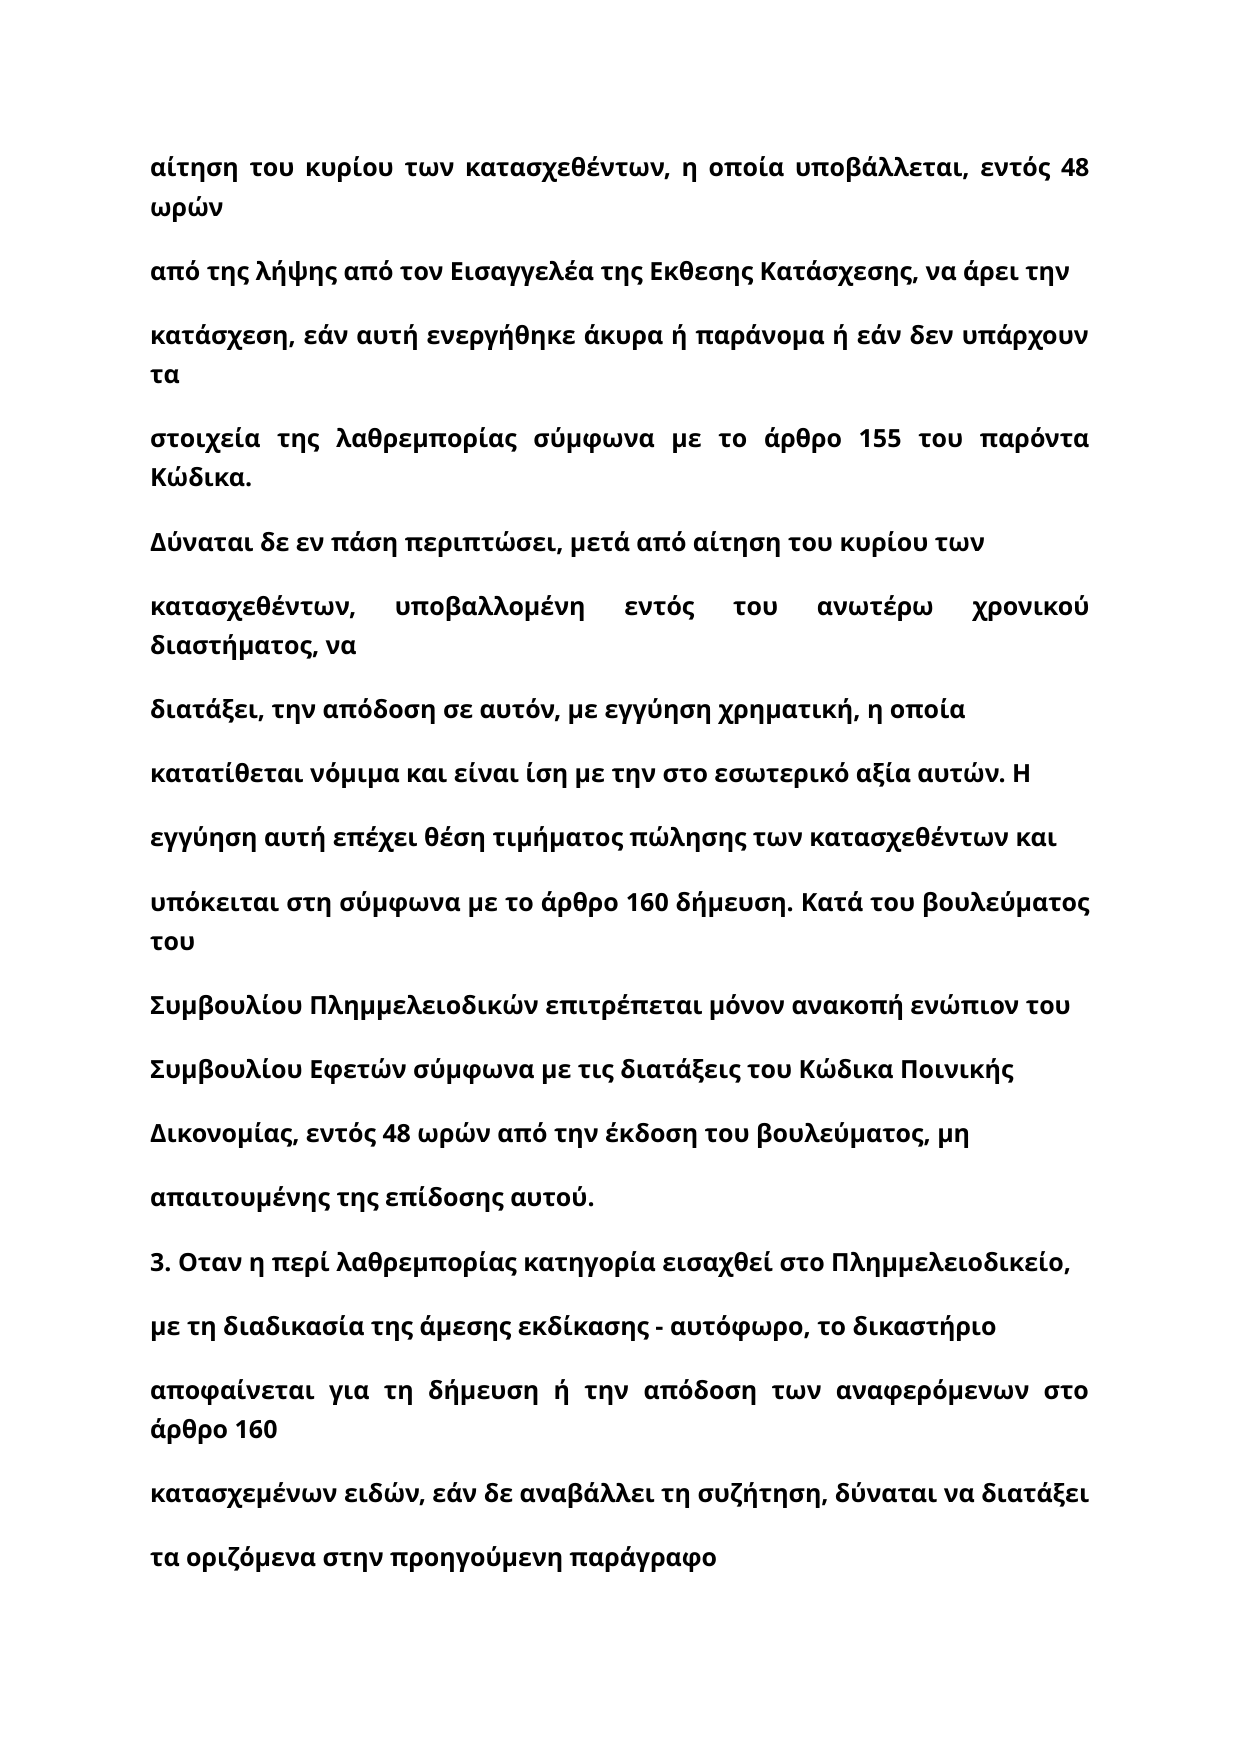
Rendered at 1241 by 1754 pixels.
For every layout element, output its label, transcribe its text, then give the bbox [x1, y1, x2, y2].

text Δύναται δε εν πάση περιπτώσει, μετά από αίτηση του κυρίου των [150, 524, 1090, 558]
text τα οριζόμενα στην προηγούμενη παράγραφο [150, 1540, 1090, 1574]
text κατατίθεται νόμιμα και είναι ίση με την στο εσωτερικό αξία αυτών. Η [150, 756, 1090, 790]
text 3. Οταν η περί λαθρεμπορίας κατηγορία εισαχθεί στο Πλημμελειοδικείο, [150, 1244, 1090, 1278]
text αποφαίνεται για τη δήμευση ή την απόδοση των αναφερόμενων στο άρθρο 160 [150, 1372, 1090, 1446]
text Δικονομίας, εντός 48 ωρών από την έκδοση του βουλεύματος, μη [150, 1116, 1090, 1150]
text υπόκειται στη σύμφωνα με το άρθρο 160 δήμευση. Κατά του βουλεύματος του [150, 884, 1090, 957]
text Συμβουλίου Εφετών σύμφωνα με τις διατάξεις του Κώδικα Ποινικής [150, 1052, 1090, 1086]
text αίτηση του κυρίου των κατασχεθέντων, η οποία υποβάλλεται, εντός 48 ωρών [150, 150, 1090, 223]
text εγγύηση αυτή επέχει θέση τιμήματος πώλησης των κατασχεθέντων και [150, 820, 1090, 854]
text διατάξει, την απόδοση σε αυτόν, με εγγύηση χρηματική, η οποία [150, 692, 1090, 726]
text κατάσχεση, εάν αυτή ενεργήθηκε άκυρα ή παράνομα ή εάν δεν υπάρχουν τα [150, 317, 1090, 391]
text στοιχεία της λαθρεμπορίας σύμφωνα με το άρθρο 155 του παρόντα Κώδικα. [150, 421, 1090, 494]
text Συμβουλίου Πλημμελειοδικών επιτρέπεται μόνον ανακοπή ενώπιον του [150, 987, 1090, 1022]
text από της λήψης από τον Εισαγγελέα της Εκθεσης Κατάσχεσης, να άρει την [150, 253, 1090, 287]
text με τη διαδικασία της άμεσης εκδίκασης - αυτόφωρο, το δικαστήριο [150, 1308, 1090, 1342]
text κατασχεθέντων, υποβαλλομένη εντός του ανωτέρω χρονικού διαστήματος, να [150, 588, 1090, 662]
text απαιτουμένης της επίδοσης αυτού. [150, 1180, 1090, 1214]
text κατασχεμένων ειδών, εάν δε αναβάλλει τη συζήτηση, δύναται να διατάξει [150, 1476, 1090, 1510]
